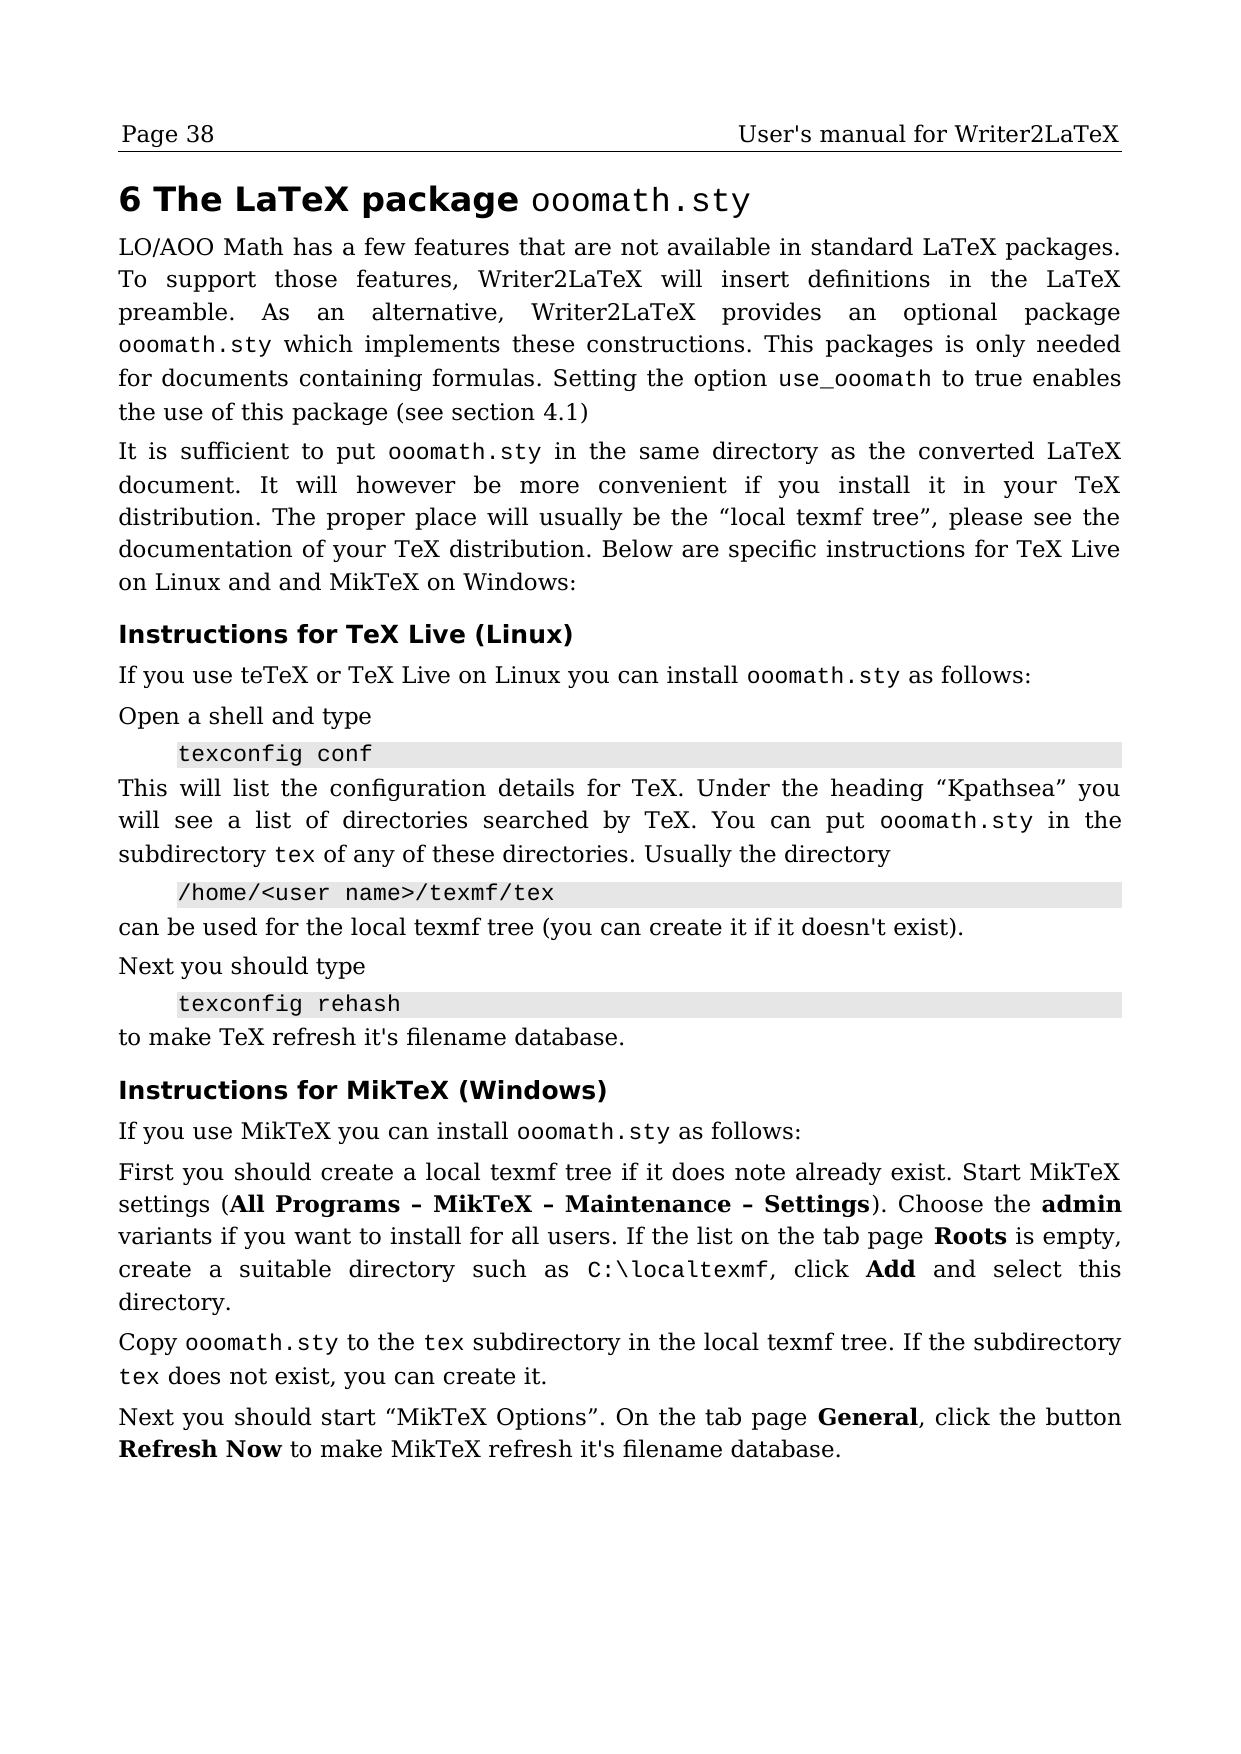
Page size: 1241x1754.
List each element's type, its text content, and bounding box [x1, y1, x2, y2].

text texconfig rehash [177, 992, 1122, 1018]
text Copy ooomath.sty to the tex subdirectory in the local texmf tree. If the subdirectory tex does not exist, you can create it. [118, 1329, 1122, 1391]
text texconfig conf [177, 742, 1122, 768]
subtitle Instructions for MikTeX (Windows) [118, 1076, 1122, 1105]
text If you use teTeX or TeX Live on Linux you can install ooomath.sty as follows: [118, 662, 1122, 691]
text /home/<user name>/texmf/tex [177, 882, 1122, 908]
text LO/AOO Math has a few features that are not available in standard LaTeX packages. To support those features, Writer2LaTeX will insert definitions in the LaTeX preamble. As an alternative, Writer2LaTeX provides an optional package ooomath.sty which implements these constructions. This packages is only needed for documents containing formulas. Setting the option use_ooomath to true enables the use of this package (see section 4.1) [118, 234, 1122, 426]
text Next you should start “MikTeX Options”. On the tab page General, click the button Refresh Now to make MikTeX refresh it's filename database. [118, 1403, 1122, 1463]
text First you should create a local texmf tree if it does note already exist. Start MikTeX settings (All Programs – MikTeX – Maintenance – Settings). Choose the admin variants if you want to install for all users. If the list on the tab page Roots is empty, create a suitable directory such as C:\localtexmf, click Add and select this directory. [118, 1159, 1122, 1316]
subtitle Instructions for TeX Live (Linux) [118, 621, 1122, 650]
text If you use MikTeX you can install ooomath.sty as follows: [118, 1118, 1122, 1146]
text Next you should type [118, 953, 1122, 980]
text can be used for the local texmf tree (you can create it if it doesn't exist). [118, 913, 1122, 941]
text This will list the configuration details for TeX. Under the heading “Kpathsea” you will see a list of directories searched by TeX. You can put ooomath.sty in the subdirectory tex of any of these directories. Usually the directory [118, 774, 1122, 869]
text It is sufficient to put ooomath.sty in the same directory as the converted LaTeX document. It will however be more convenient if you install it in your TeX distribution. The proper place will usually be the “local texmf tree”, please see the documentation of your TeX distribution. Below are specific instructions for TeX Live on Linux and and MikTeX on Windows: [118, 438, 1122, 596]
text Open a shell and type [118, 703, 1122, 730]
subtitle The LaTeX package ooomath.sty [118, 181, 1122, 222]
text to make TeX refresh it's filename database. [118, 1024, 1122, 1051]
